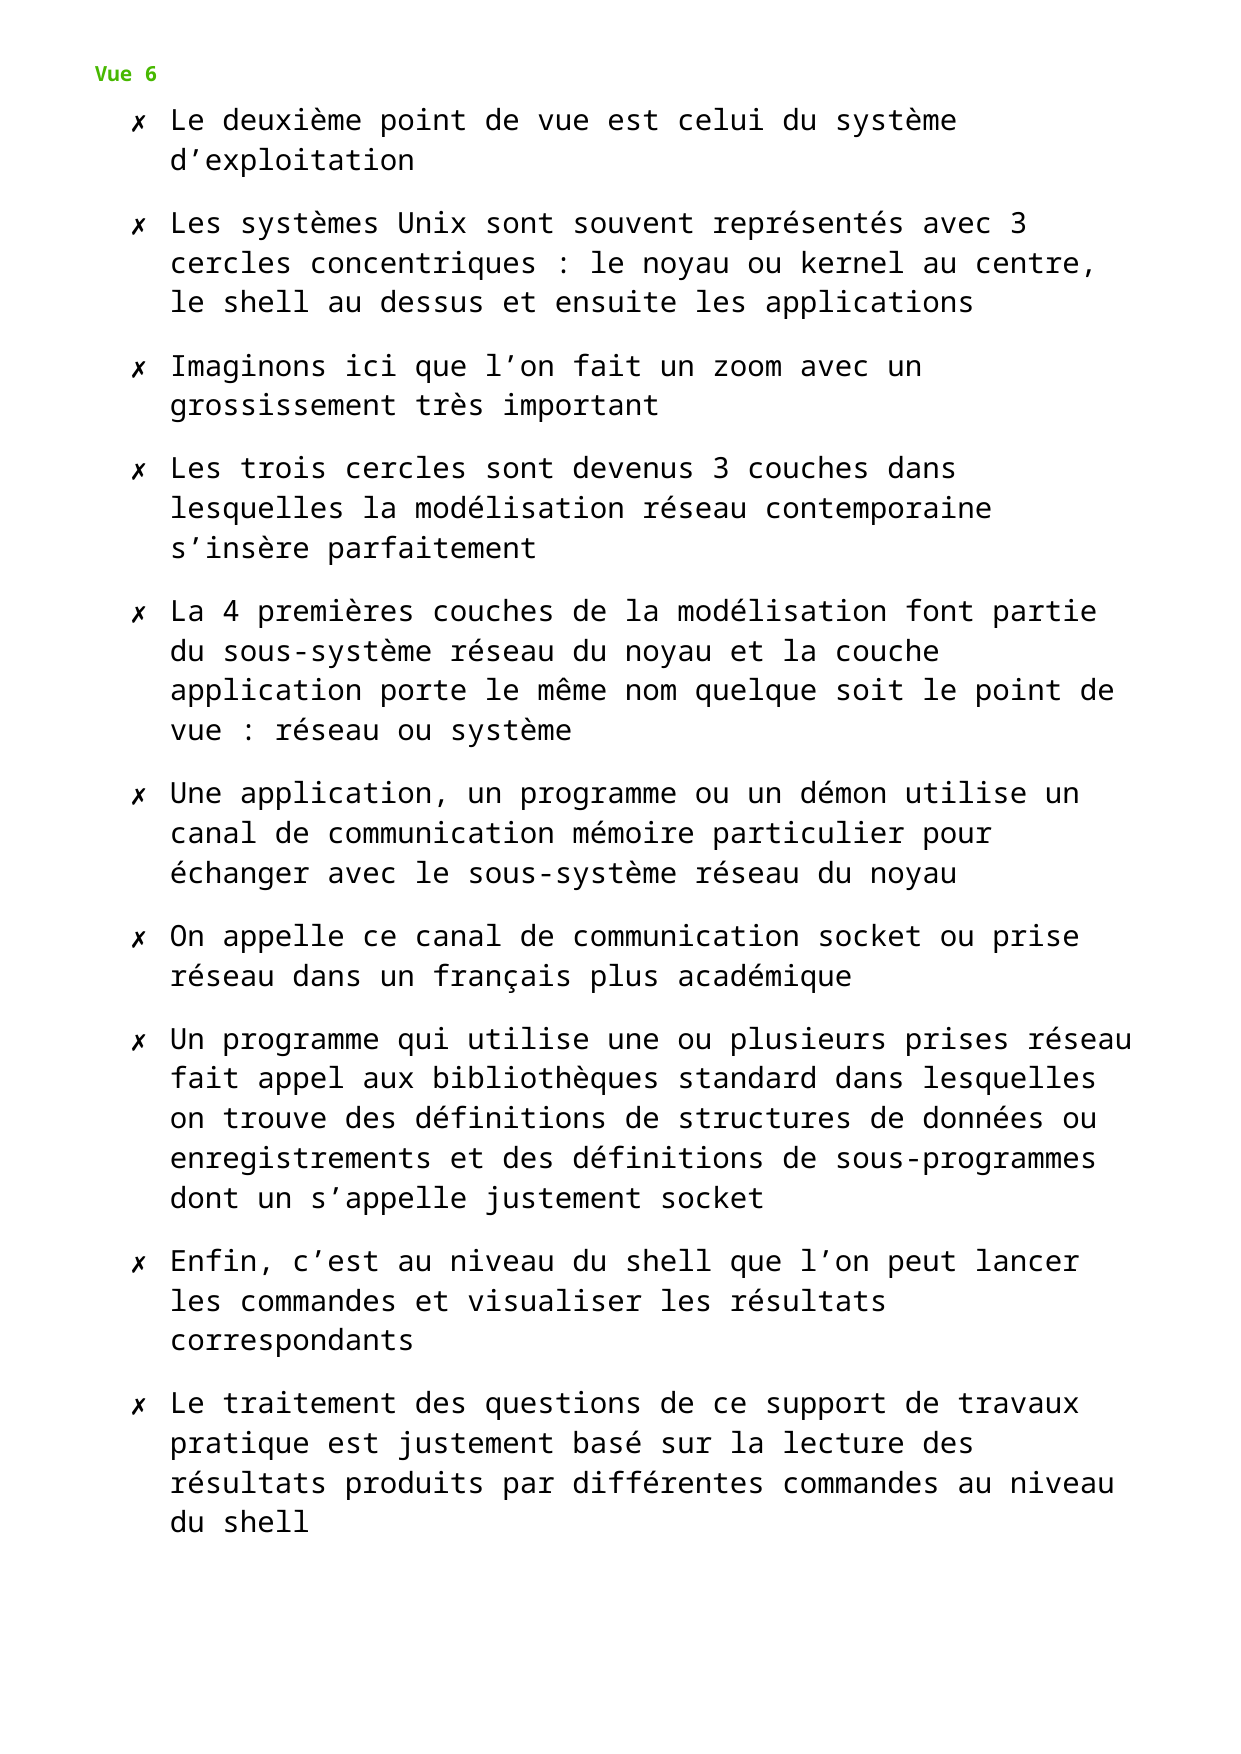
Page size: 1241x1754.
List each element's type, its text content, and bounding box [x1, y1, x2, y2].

list Une application, un programme ou un démon utilise un canal de communication mémoire particulier pour échanger avec le sous-système réseau du noyau [132, 773, 1146, 892]
list La 4 premières couches de la modélisation font partie du sous-système réseau du noyau et la couche application porte le même nom quelque soit le point de vue : réseau ou système [132, 590, 1146, 749]
text Vue 6 [94, 59, 1146, 87]
list Imaginons ici que l’on fait un zoom avec un grossissement très important [132, 345, 1146, 424]
list Enfin, c’est au niveau du shell que l’on peut lancer les commandes et visualiser les résultats correspondants [132, 1240, 1146, 1359]
list Le deuxième point de vue est celui du système d’exploitation [132, 99, 1146, 179]
list Les trois cercles sont devenus 3 couches dans lesquelles la modélisation réseau contemporaine s’insère parfaitement [132, 448, 1146, 567]
list Un programme qui utilise une ou plusieurs prises réseau fait appel aux bibliothèques standard dans lesquelles on trouve des définitions de structures de données ou enregistrements et des définitions de sous-programmes dont un s’appelle justement socket [132, 1018, 1146, 1217]
list Les systèmes Unix sont souvent représentés avec 3 cercles concentriques : le noyau ou kernel au centre, le shell au dessus et ensuite les applications [132, 202, 1146, 321]
list On appelle ce canal de communication socket ou prise réseau dans un français plus académique [132, 915, 1146, 994]
list Le traitement des questions de ce support de travaux pratique est justement basé sur la lecture des résultats produits par différentes commandes au niveau du shell [132, 1383, 1146, 1541]
